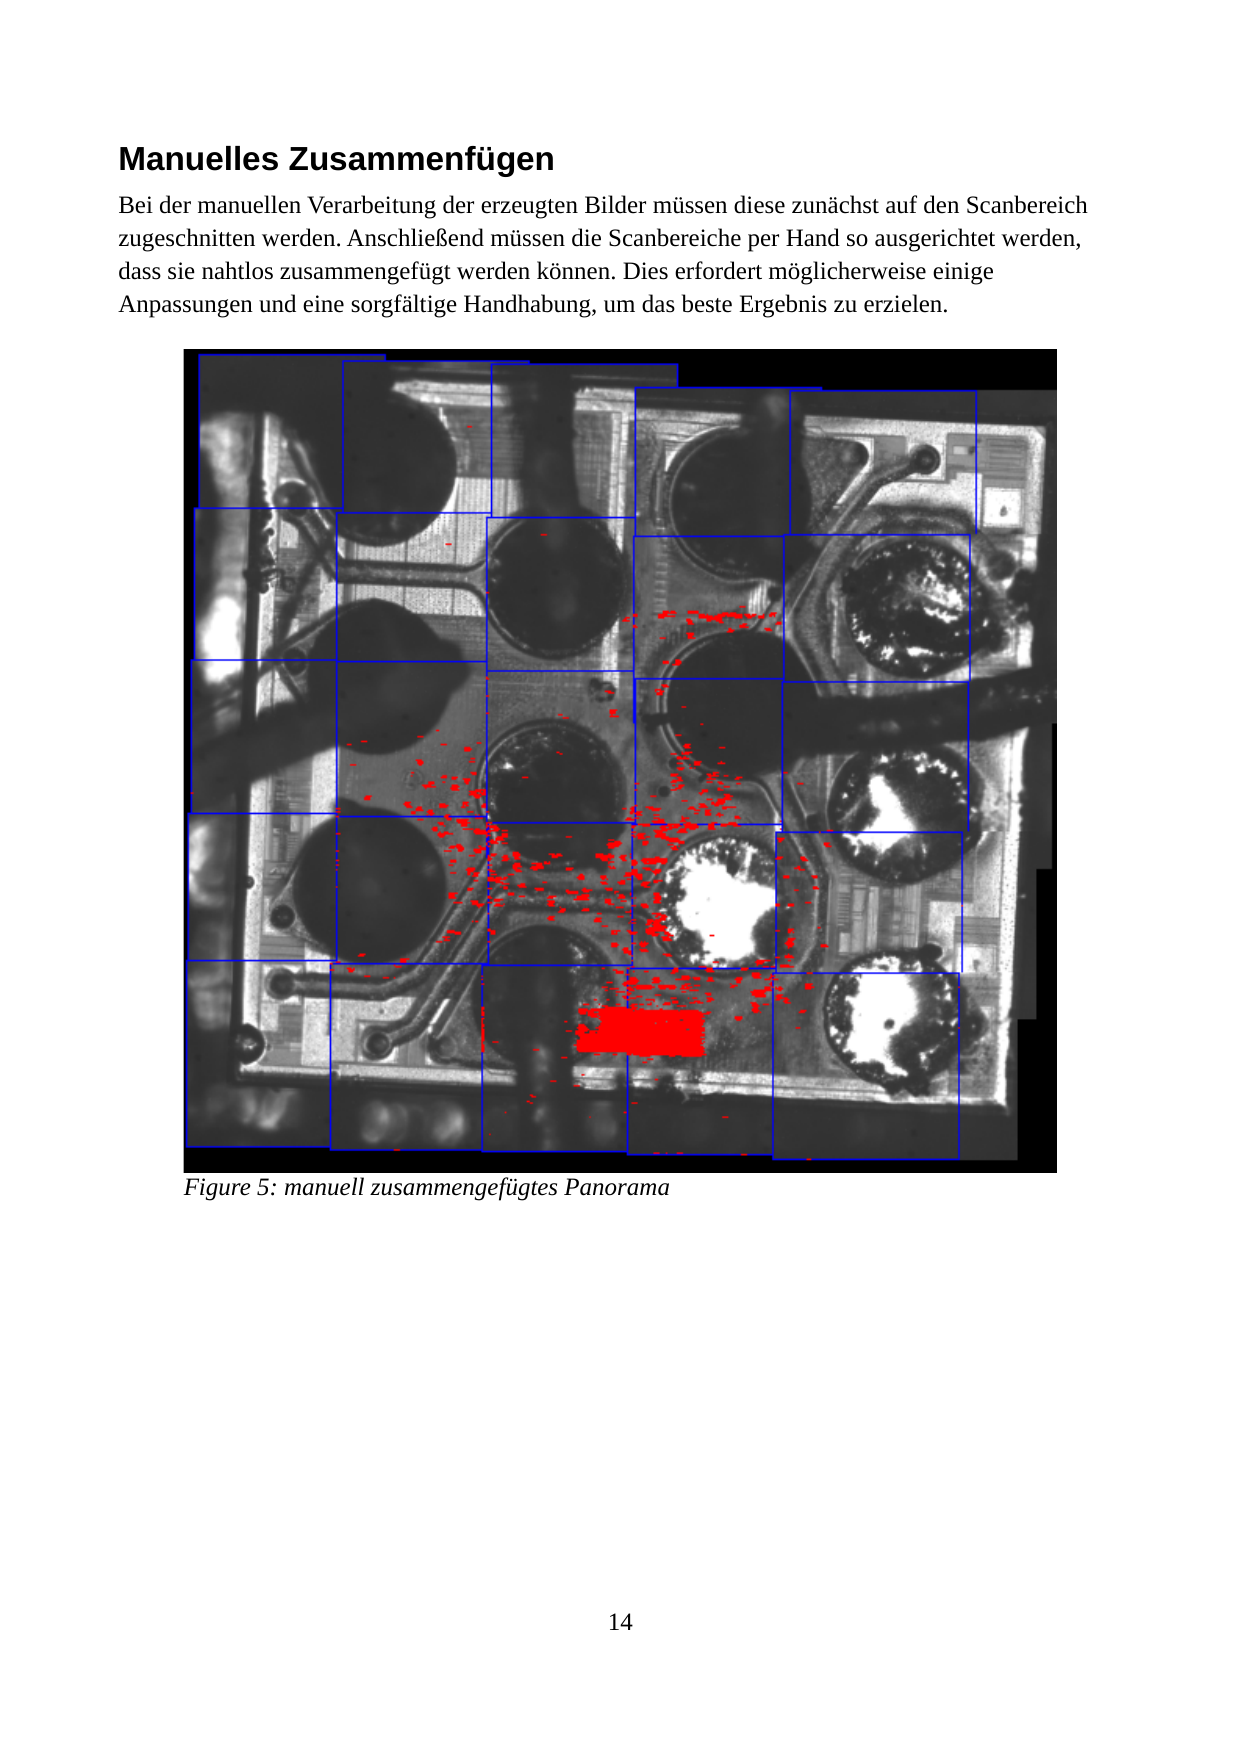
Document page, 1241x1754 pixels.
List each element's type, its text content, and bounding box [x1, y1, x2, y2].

subtitle Manuelles Zusammenfügen [118, 139, 1122, 177]
text Bei der manuellen Verarbeitung der erzeugten Bilder müssen diese zunächst auf den Scanbereich zugeschnitten werden. Anschließend müssen die Scanbereiche per Hand so ausgerichtet werden, dass sie nahtlos zusammengefügt werden können. Dies erfordert möglicherweise einige Anpassungen und eine sorgfältige Handhabung, um das beste Ergebnis zu erzielen. [118, 190, 1122, 318]
picture [183, 349, 1057, 1173]
text Figure 5: manuell zusammengefügtes Panorama [183, 1173, 1057, 1201]
